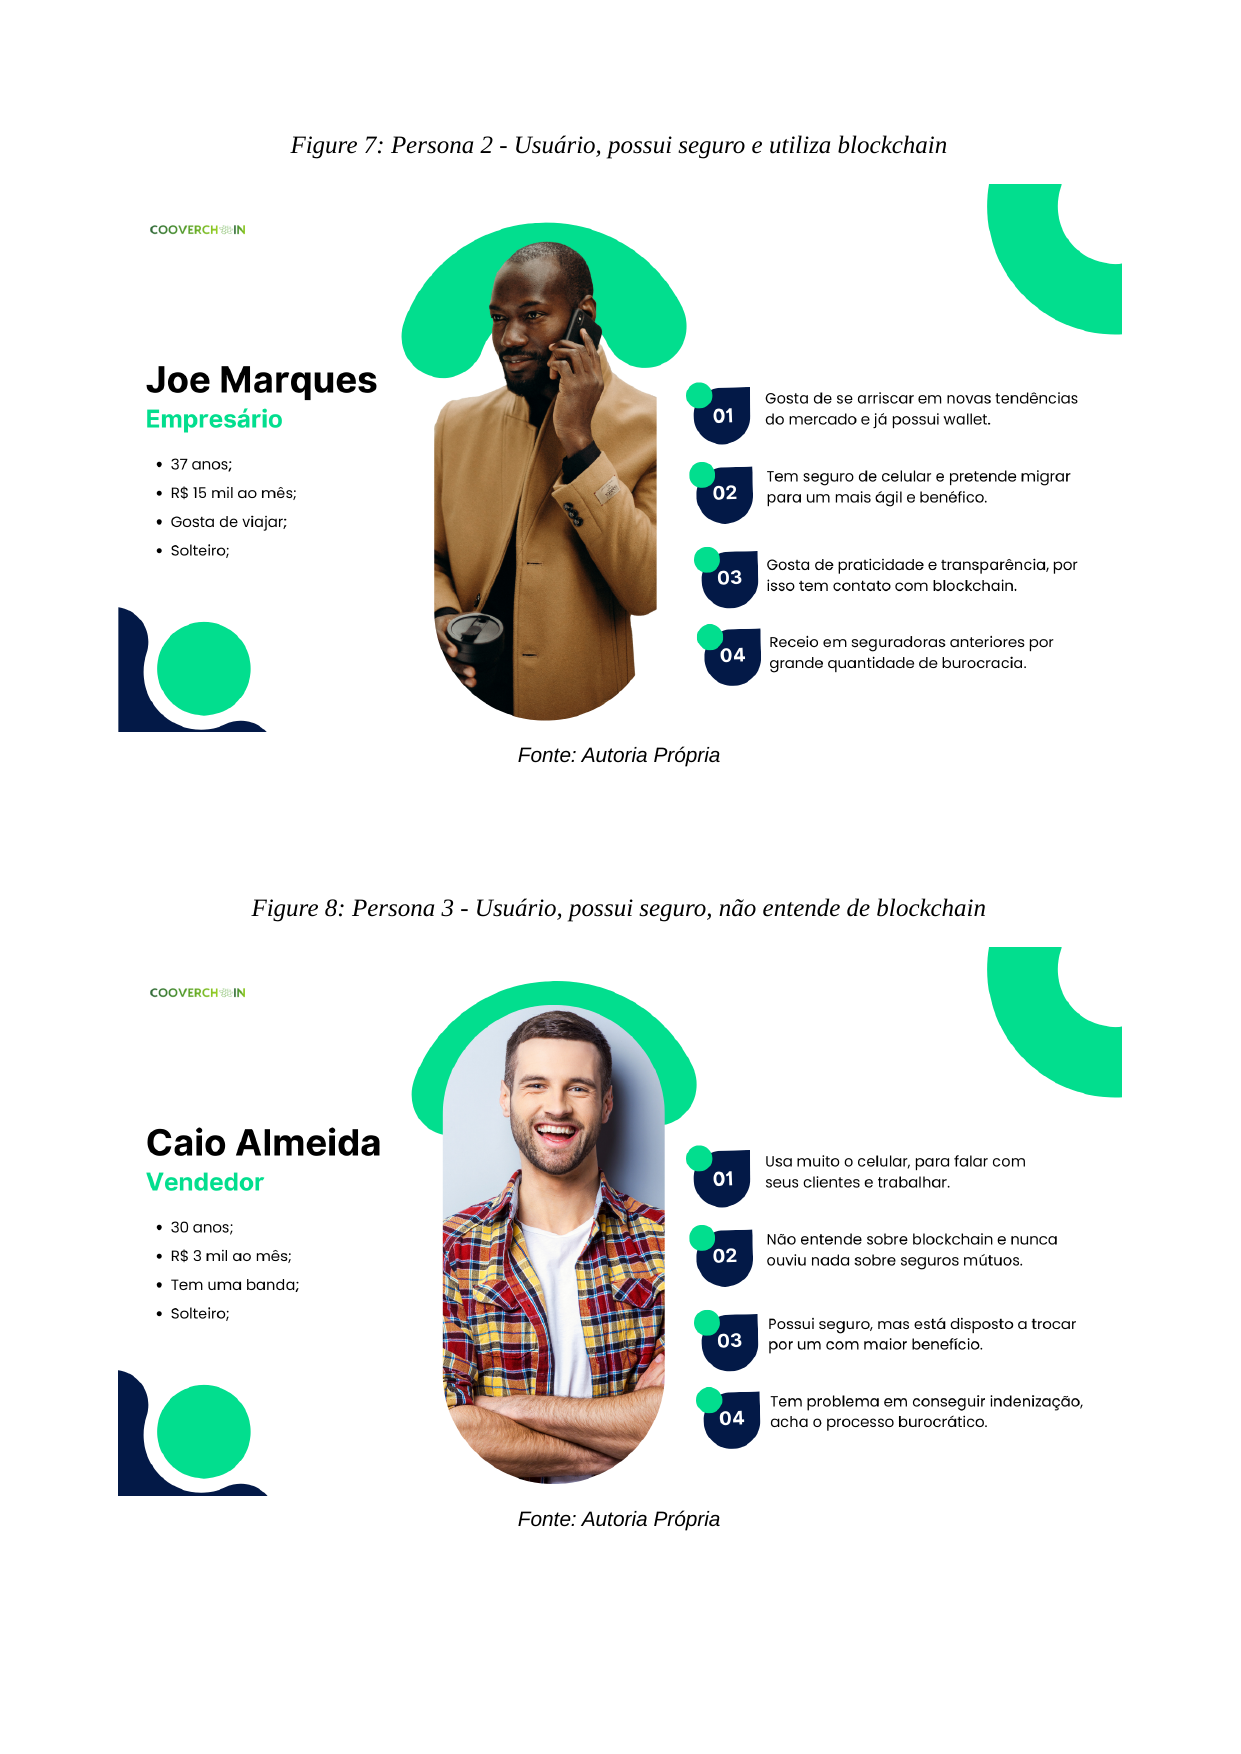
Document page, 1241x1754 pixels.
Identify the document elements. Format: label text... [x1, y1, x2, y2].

text [118, 922, 1122, 947]
text Fonte: Autoria Própria [118, 732, 1122, 767]
text Figure 7: Persona 2 - Usuário, possui seguro e utiliza blockchain [118, 131, 1122, 159]
text [118, 877, 1122, 893]
text Figure 8: Persona 3 - Usuário, possui seguro, não entende de blockchain [118, 893, 1122, 922]
text [118, 159, 1122, 184]
text [118, 118, 1122, 131]
text Fonte: Autoria Própria [118, 1496, 1122, 1531]
